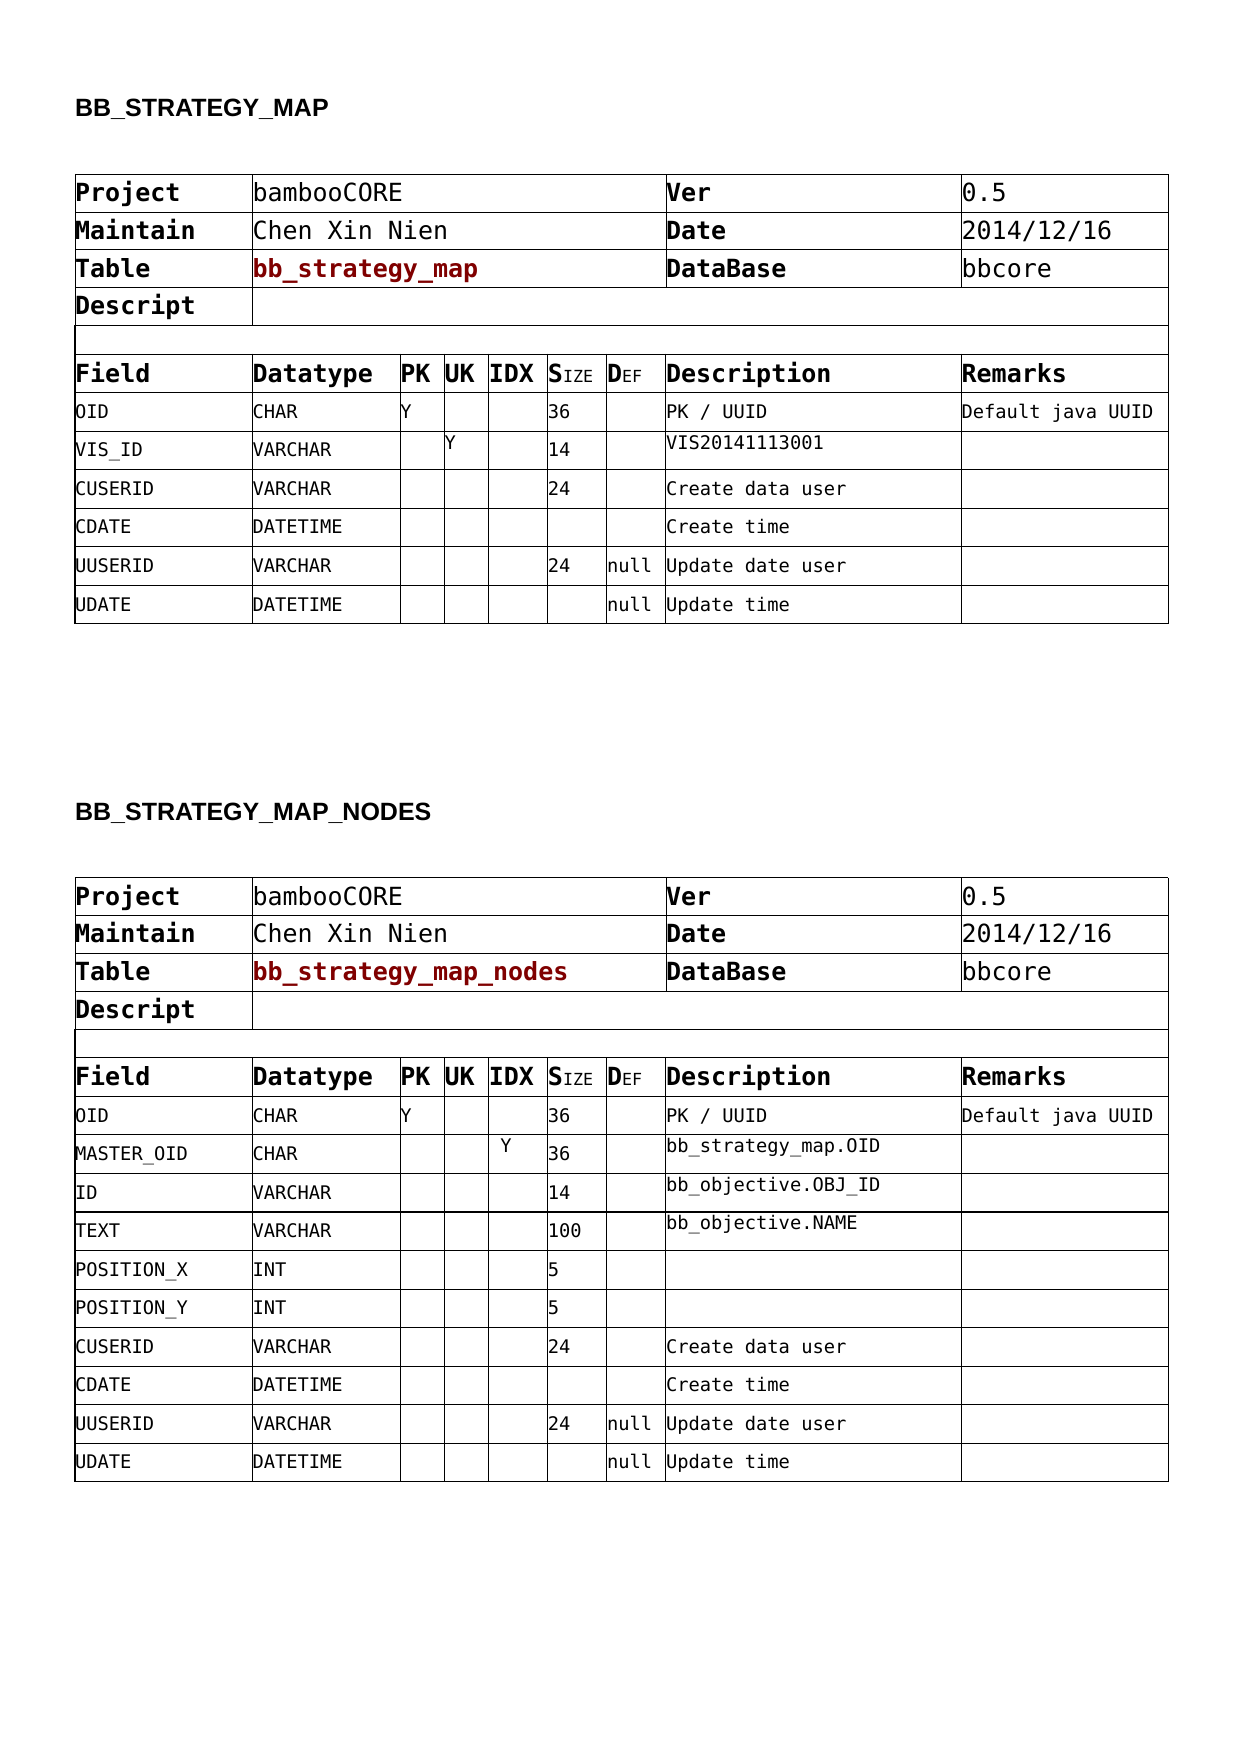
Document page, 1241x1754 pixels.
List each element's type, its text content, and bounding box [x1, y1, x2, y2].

table_cell null [607, 1444, 665, 1481]
table_cell Maintain [76, 916, 252, 953]
table_cell [1169, 325, 1181, 353]
table_cell UUSERID [76, 547, 252, 585]
table_cell [1169, 546, 1181, 585]
table_cell [1169, 1250, 1181, 1288]
table_cell [401, 509, 444, 546]
table_cell bb_objective.NAME [666, 1213, 961, 1250]
table_cell Descript [76, 992, 252, 1028]
table_cell [1169, 431, 1181, 469]
table_cell [445, 1174, 488, 1211]
table_cell [401, 1251, 444, 1288]
table_cell [1169, 469, 1181, 508]
table_cell [548, 1367, 606, 1404]
table_cell INT [253, 1251, 400, 1288]
table_cell VIS_ID [76, 432, 252, 469]
table_cell [1169, 1289, 1181, 1327]
table_cell PK / UUID [666, 1097, 961, 1134]
table_cell [1169, 1096, 1181, 1134]
table_cell [962, 470, 1168, 508]
table_cell [1175, 991, 1181, 1028]
table_cell [253, 992, 1168, 1028]
table_cell Chen Xin Nien [253, 916, 666, 953]
table_cell UUSERID [76, 1405, 252, 1443]
table_cell [489, 393, 547, 431]
table_cell 24 [548, 470, 606, 508]
table_header Ver [667, 175, 961, 212]
table_cell [1169, 1057, 1181, 1096]
table_cell [962, 1328, 1168, 1366]
table_cell CHAR [253, 1135, 400, 1173]
table_cell [489, 509, 547, 546]
table_cell [962, 586, 1168, 623]
table_cell PK [401, 355, 444, 392]
table_cell [1169, 1211, 1181, 1250]
table_cell Date [667, 916, 961, 953]
table_cell [445, 547, 488, 585]
table_cell [401, 470, 444, 508]
table_cell [401, 1213, 444, 1250]
table_cell [76, 326, 1168, 353]
table_cell 5 [548, 1290, 606, 1327]
table_cell SIZE [548, 355, 606, 392]
table_cell [1175, 249, 1181, 287]
table_cell [548, 509, 606, 546]
table_cell Field [76, 355, 252, 392]
table_cell bb_objective.OBJ_ID [666, 1174, 961, 1211]
table_cell POSITION_Y [76, 1290, 252, 1327]
table_cell [489, 1405, 547, 1443]
table_cell Y [489, 1135, 547, 1173]
table_cell [962, 1444, 1168, 1481]
table_cell INT [253, 1290, 400, 1327]
table_cell [401, 1444, 444, 1481]
table_cell [962, 1251, 1168, 1288]
table_cell TEXT [76, 1213, 252, 1250]
table_cell ID [76, 1174, 252, 1211]
table_cell DATETIME [253, 586, 400, 623]
table_cell [607, 1097, 665, 1134]
table_cell 36 [548, 1097, 606, 1134]
table_cell [489, 1328, 547, 1366]
table_cell [1169, 585, 1181, 623]
table_cell [607, 1174, 665, 1211]
table_header bambooCORE [253, 878, 666, 915]
table_cell [401, 1174, 444, 1211]
table_header Project [76, 175, 252, 212]
table_cell Y [445, 432, 488, 469]
table_cell [489, 1213, 547, 1250]
table_header 0.5 [962, 878, 1168, 915]
table_cell CDATE [76, 509, 252, 546]
table_cell null [607, 1405, 665, 1443]
table_cell VARCHAR [253, 1174, 400, 1211]
table_cell [445, 1097, 488, 1134]
table_cell 24 [548, 1405, 606, 1443]
table_cell [489, 1444, 547, 1481]
table_cell [1169, 1029, 1181, 1057]
table_cell Update date user [666, 1405, 961, 1443]
table_cell DATETIME [253, 1367, 400, 1404]
table_cell [962, 1405, 1168, 1443]
table_cell [401, 1135, 444, 1173]
table_cell CHAR [253, 1097, 400, 1134]
table_cell UDATE [76, 586, 252, 623]
table_cell bbcore [962, 250, 1168, 287]
table_cell [489, 470, 547, 508]
table_cell VIS20141113001 [666, 432, 961, 469]
table_header [1175, 877, 1181, 915]
table_cell POSITION_X [76, 1251, 252, 1288]
table_cell [1175, 953, 1181, 991]
table_header bambooCORE [253, 175, 666, 212]
table_header 0.5 [962, 175, 1168, 212]
table_cell Create time [666, 1367, 961, 1404]
table_cell bb_strategy_map_nodes [253, 954, 666, 991]
table_cell [548, 586, 606, 623]
table_cell [445, 1367, 488, 1404]
table_cell [401, 586, 444, 623]
table_cell [445, 1251, 488, 1288]
table_cell [1169, 1134, 1181, 1173]
table_cell VARCHAR [253, 547, 400, 585]
subtitle BB_STRATEGY_MAP_NODES [75, 793, 1165, 831]
table_cell DATETIME [253, 509, 400, 546]
table_cell 36 [548, 393, 606, 431]
table_cell 2014/12/16 [962, 213, 1168, 249]
table_cell [445, 586, 488, 623]
table_cell VARCHAR [253, 1328, 400, 1366]
table_cell [1169, 1327, 1181, 1366]
table_cell 24 [548, 547, 606, 585]
table_cell 14 [548, 432, 606, 469]
table_cell [1169, 1366, 1181, 1404]
table_cell [489, 1251, 547, 1288]
table_cell [1175, 915, 1181, 953]
table_cell DATETIME [253, 1444, 400, 1481]
table_cell [962, 432, 1168, 469]
table_cell [962, 1290, 1168, 1327]
table_cell Update time [666, 586, 961, 623]
table_cell Create data user [666, 470, 961, 508]
table_cell 5 [548, 1251, 606, 1288]
table_cell [607, 1367, 665, 1404]
table_cell Description [666, 355, 961, 392]
table_cell [962, 1135, 1168, 1173]
table_cell OID [76, 1097, 252, 1134]
table_cell Table [76, 250, 252, 287]
table_cell bbcore [962, 954, 1168, 991]
table_cell [445, 1328, 488, 1366]
table_cell Update date user [666, 547, 961, 585]
table_cell [607, 1251, 665, 1288]
table_cell UK [445, 355, 488, 392]
table_cell [401, 1367, 444, 1404]
table_cell Remarks [962, 1058, 1168, 1096]
table_cell [253, 288, 1168, 325]
table_cell [962, 1367, 1168, 1404]
table_cell bb_strategy_map.OID [666, 1135, 961, 1173]
table_cell PK / UUID [666, 393, 961, 431]
table_cell [489, 432, 547, 469]
table_cell [607, 470, 665, 508]
table_cell [445, 1290, 488, 1327]
table_cell DataBase [667, 250, 961, 287]
table_cell [445, 393, 488, 431]
table_cell [445, 1135, 488, 1173]
table_cell 14 [548, 1174, 606, 1211]
table_cell [607, 1213, 665, 1250]
table_cell [1169, 508, 1181, 546]
table_cell [666, 1251, 961, 1288]
table_cell [607, 1328, 665, 1366]
table_cell Update time [666, 1444, 961, 1481]
table_cell [489, 547, 547, 585]
table_cell 100 [548, 1213, 606, 1250]
table_cell OID [76, 393, 252, 431]
table_cell CUSERID [76, 1328, 252, 1366]
table_cell [445, 470, 488, 508]
table_cell [1175, 287, 1181, 325]
table_cell 36 [548, 1135, 606, 1173]
table_cell [489, 1367, 547, 1404]
table_cell [489, 586, 547, 623]
table_cell [962, 1213, 1168, 1250]
table_cell Y [401, 393, 444, 431]
table_cell [607, 393, 665, 431]
table_cell [1169, 354, 1181, 392]
table_cell [401, 547, 444, 585]
table_cell 2014/12/16 [962, 916, 1168, 953]
table_cell [962, 509, 1168, 546]
table_cell Field [76, 1058, 252, 1096]
table_cell Date [667, 213, 961, 249]
table_cell SIZE [548, 1058, 606, 1096]
table_cell [1175, 212, 1181, 249]
table_cell Datatype [253, 355, 400, 392]
table_cell Datatype [253, 1058, 400, 1096]
table_cell [607, 432, 665, 469]
table_cell [445, 1444, 488, 1481]
table_cell [401, 1405, 444, 1443]
table_cell Maintain [76, 213, 252, 249]
table_cell Create data user [666, 1328, 961, 1366]
table_cell Chen Xin Nien [253, 213, 666, 249]
table_cell Description [666, 1058, 961, 1096]
table_cell UDATE [76, 1444, 252, 1481]
table_cell [1169, 1173, 1181, 1211]
table_cell [489, 1097, 547, 1134]
subtitle BB_STRATEGY_MAP [75, 89, 1165, 127]
table_cell [489, 1290, 547, 1327]
table_cell [962, 547, 1168, 585]
table_cell DataBase [667, 954, 961, 991]
table_cell [401, 1290, 444, 1327]
table_cell [401, 1328, 444, 1366]
table_header [1175, 174, 1181, 212]
table_cell [607, 509, 665, 546]
table_cell Table [76, 954, 252, 991]
table_cell [76, 1030, 1168, 1057]
table_cell [607, 1135, 665, 1173]
table_cell UK [445, 1058, 488, 1096]
table_cell [607, 1290, 665, 1327]
table_cell [445, 1405, 488, 1443]
table_cell null [607, 586, 665, 623]
table_cell Remarks [962, 355, 1168, 392]
table_cell PK [401, 1058, 444, 1096]
table_cell [962, 1174, 1168, 1211]
table_cell Create time [666, 509, 961, 546]
table_cell MASTER_OID [76, 1135, 252, 1173]
table_cell VARCHAR [253, 470, 400, 508]
table_header Ver [667, 878, 961, 915]
table_cell Descript [76, 288, 252, 325]
table_cell [445, 509, 488, 546]
table_cell VARCHAR [253, 1213, 400, 1250]
table_cell [1169, 392, 1181, 431]
table_header Project [76, 878, 252, 915]
table_cell [401, 432, 444, 469]
table_cell IDX [489, 355, 547, 392]
table_cell IDX [489, 1058, 547, 1096]
table_cell Y [401, 1097, 444, 1134]
table_cell VARCHAR [253, 1405, 400, 1443]
table_cell CUSERID [76, 470, 252, 508]
table_cell CDATE [76, 1367, 252, 1404]
table_cell [548, 1444, 606, 1481]
table_cell [445, 1213, 488, 1250]
table_cell [1169, 1404, 1181, 1443]
table_cell Default java UUID [962, 1097, 1168, 1134]
table_cell [1169, 1443, 1181, 1481]
table_cell [489, 1174, 547, 1211]
table_cell bb_strategy_map [253, 250, 666, 287]
table_cell DEF [607, 355, 665, 392]
table_cell Default java UUID [962, 393, 1168, 431]
table_cell VARCHAR [253, 432, 400, 469]
table_cell null [607, 547, 665, 585]
table_cell [666, 1290, 961, 1327]
table_cell 24 [548, 1328, 606, 1366]
table_cell CHAR [253, 393, 400, 431]
table_cell DEF [607, 1058, 665, 1096]
